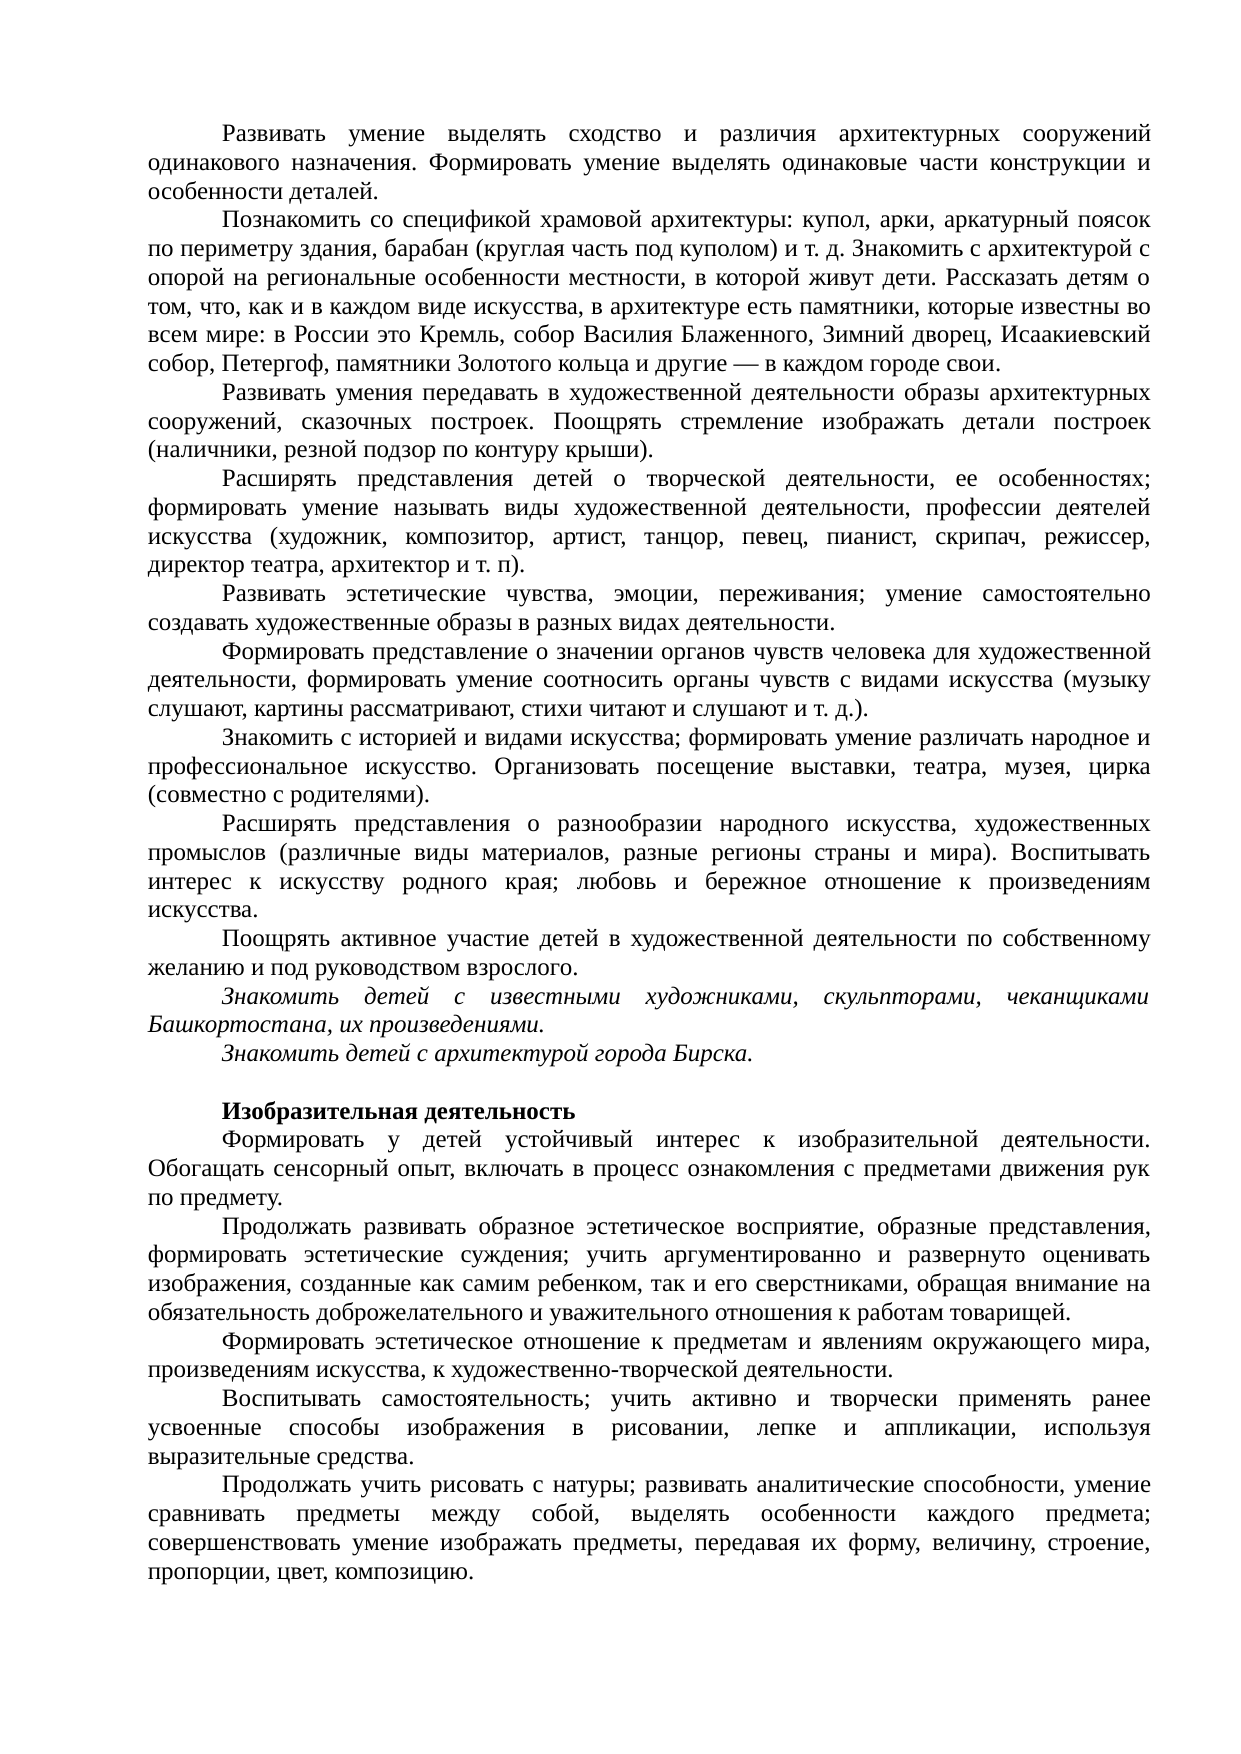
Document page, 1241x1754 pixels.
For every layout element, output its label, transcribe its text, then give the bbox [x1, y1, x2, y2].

text Развивать эстетические чувства, эмоции, переживания; умение самостоятельно создавать художественные образы в разных видах деятельности. [148, 578, 1152, 636]
text Развивать умение выделять сходство и различия архитектурных сооружений одинакового назначения. Формировать умение выделять одинаковые части конструкции и особенности деталей. [148, 118, 1152, 204]
text Познакомить со спецификой храмовой архитектуры: купол, арки, аркатурный поясок по периметру здания, барабан (круглая часть под куполом) и т. д. Знакомить с архитектурой с опорой на региональные особенности местности, в которой живут дети. Рассказать детям о том, что, как и в каждом виде искусства, в архитектуре есть памятники, которые известны во всем мире: в России это Кремль, собор Василия Блаженного, Зимний дворец, Исаакиевский собор, Петергоф, памятники Золотого кольца и другие — в каждом городе свои. [148, 204, 1152, 377]
text Изобразительная деятельность [148, 1096, 1152, 1124]
text Воспитывать самостоятельность; учить активно и творчески применять ранее усвоенные способы изображения в рисовании, лепке и аппликации, используя выразительные средства. [148, 1383, 1152, 1469]
text Знакомить детей с архитектурой города Бирска. [148, 1038, 1152, 1067]
text Поощрять активное участие детей в художественной деятельности по собственному желанию и под руководством взрослого. [148, 923, 1152, 981]
text Развивать умения передавать в художественной деятельности образы архитектурных сооружений, сказочных построек. Поощрять стремление изображать детали построек (наличники, резной подзор по контуру крыши). [148, 377, 1152, 463]
text Знакомить с историей и видами искусства; формировать умение различать народное и профессиональное искусство. Организовать посещение выставки, театра, музея, цирка (совместно с родителями). [148, 722, 1152, 808]
text Расширять представления детей о творческой деятельности, ее особенностях; формировать умение называть виды художественной деятельности, профессии деятелей искусства (художник, композитор, артист, танцор, певец, пианист, скрипач, режиссер, директор театра, архитектор и т. п). [148, 463, 1152, 578]
text Продолжать учить рисовать с натуры; развивать аналитические способности, умение сравнивать предметы между собой, выделять особенности каждого предмета; совершенствовать умение изображать предметы, передавая их форму, величину, строение, пропорции, цвет, композицию. [148, 1469, 1152, 1584]
text Продолжать развивать образное эстетическое восприятие, образные представления, формировать эстетические суждения; учить аргументированно и развернуто оценивать изображения, созданные как самим ребенком, так и его сверстниками, обращая внимание на обязательность доброжелательного и уважительного отношения к работам товарищей. [148, 1211, 1152, 1326]
text Формировать у детей устойчивый интерес к изобразительной деятельности. Обогащать сенсорный опыт, включать в процесс ознакомления с предметами движения рук по предмету. [148, 1124, 1152, 1211]
text Формировать представление о значении органов чувств человека для художественной деятельности, формировать умение соотносить органы чувств с видами искусства (музыку слушают, картины рассматривают, стихи читают и слушают и т. д.). [148, 636, 1152, 722]
text Знакомить детей с известными художниками, скульпторами, чеканщиками Башкортостана, их произведениями. [148, 981, 1152, 1038]
text Формировать эстетическое отношение к предметам и явлениям окружающего мира, произведениям искусства, к художественно-творческой деятельности. [148, 1326, 1152, 1383]
text Расширять представления о разнообразии народного искусства, художественных промыслов (различные виды материалов, разные регионы страны и мира). Воспитывать интерес к искусству родного края; любовь и бережное отношение к произведениям искусства. [148, 808, 1152, 923]
